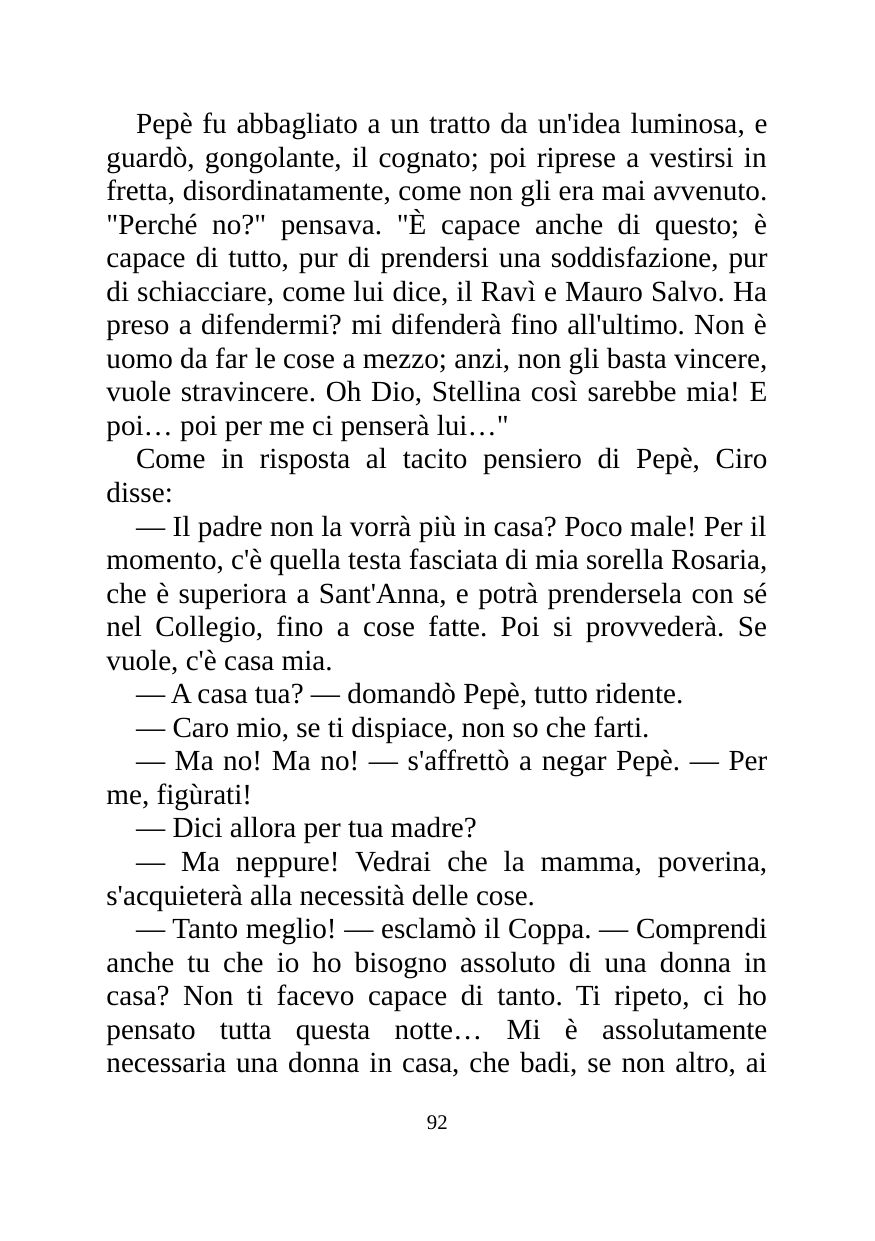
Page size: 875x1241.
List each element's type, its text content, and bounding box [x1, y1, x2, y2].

text — Dici allora per tua madre? [106, 811, 768, 844]
text — Caro mio, se ti dispiace, non so che farti. [106, 710, 768, 743]
text — Il padre non la vorrà più in casa? Poco male! Per il momento, c'è quella testa fasciata di mia sorella Rosaria, che è superiora a Sant'Anna, e potrà prendersela con sé nel Collegio, fino a cose fatte. Poi si provvederà. Se vuole, c'è casa mia. [106, 509, 768, 676]
text Come in risposta al tacito pensiero di Pepè, Ciro disse: [106, 442, 768, 509]
text — A casa tua? — domandò Pepè, tutto ridente. [106, 676, 768, 710]
text Pepè fu abbagliato a un tratto da un'idea luminosa, e guardò, gongolante, il cognato; poi riprese a vestirsi in fretta, disordinatamente, come non gli era mai avvenuto. "Perché no?" pensava. "È capace anche di questo; è capace di tutto, pur di prendersi una soddisfazione, pur di schiacciare, come lui dice, il Ravì e Mauro Salvo. Ha preso a difendermi? mi difenderà fino all'ultimo. Non è uomo da far le cose a mezzo; anzi, non gli basta vincere, vuole stravincere. Oh Dio, Stellina così sarebbe mia! E poi… poi per me ci penserà lui…" [106, 106, 768, 442]
text — Ma no! Ma no! — s'affrettò a negar Pepè. — Per me, figùrati! [106, 743, 768, 811]
text — Ma neppure! Vedrai che la mamma, poverina, s'acquieterà alla necessità delle cose. [106, 844, 768, 911]
text — Tanto meglio! — esclamò il Coppa. — Comprendi anche tu che io ho bisogno assoluto di una donna in casa? Non ti facevo capace di tanto. Ti ripeto, ci ho pensato tutta questa notte… Mi è assolutamente necessaria una donna in casa, che badi, se non altro, ai [106, 911, 768, 1079]
